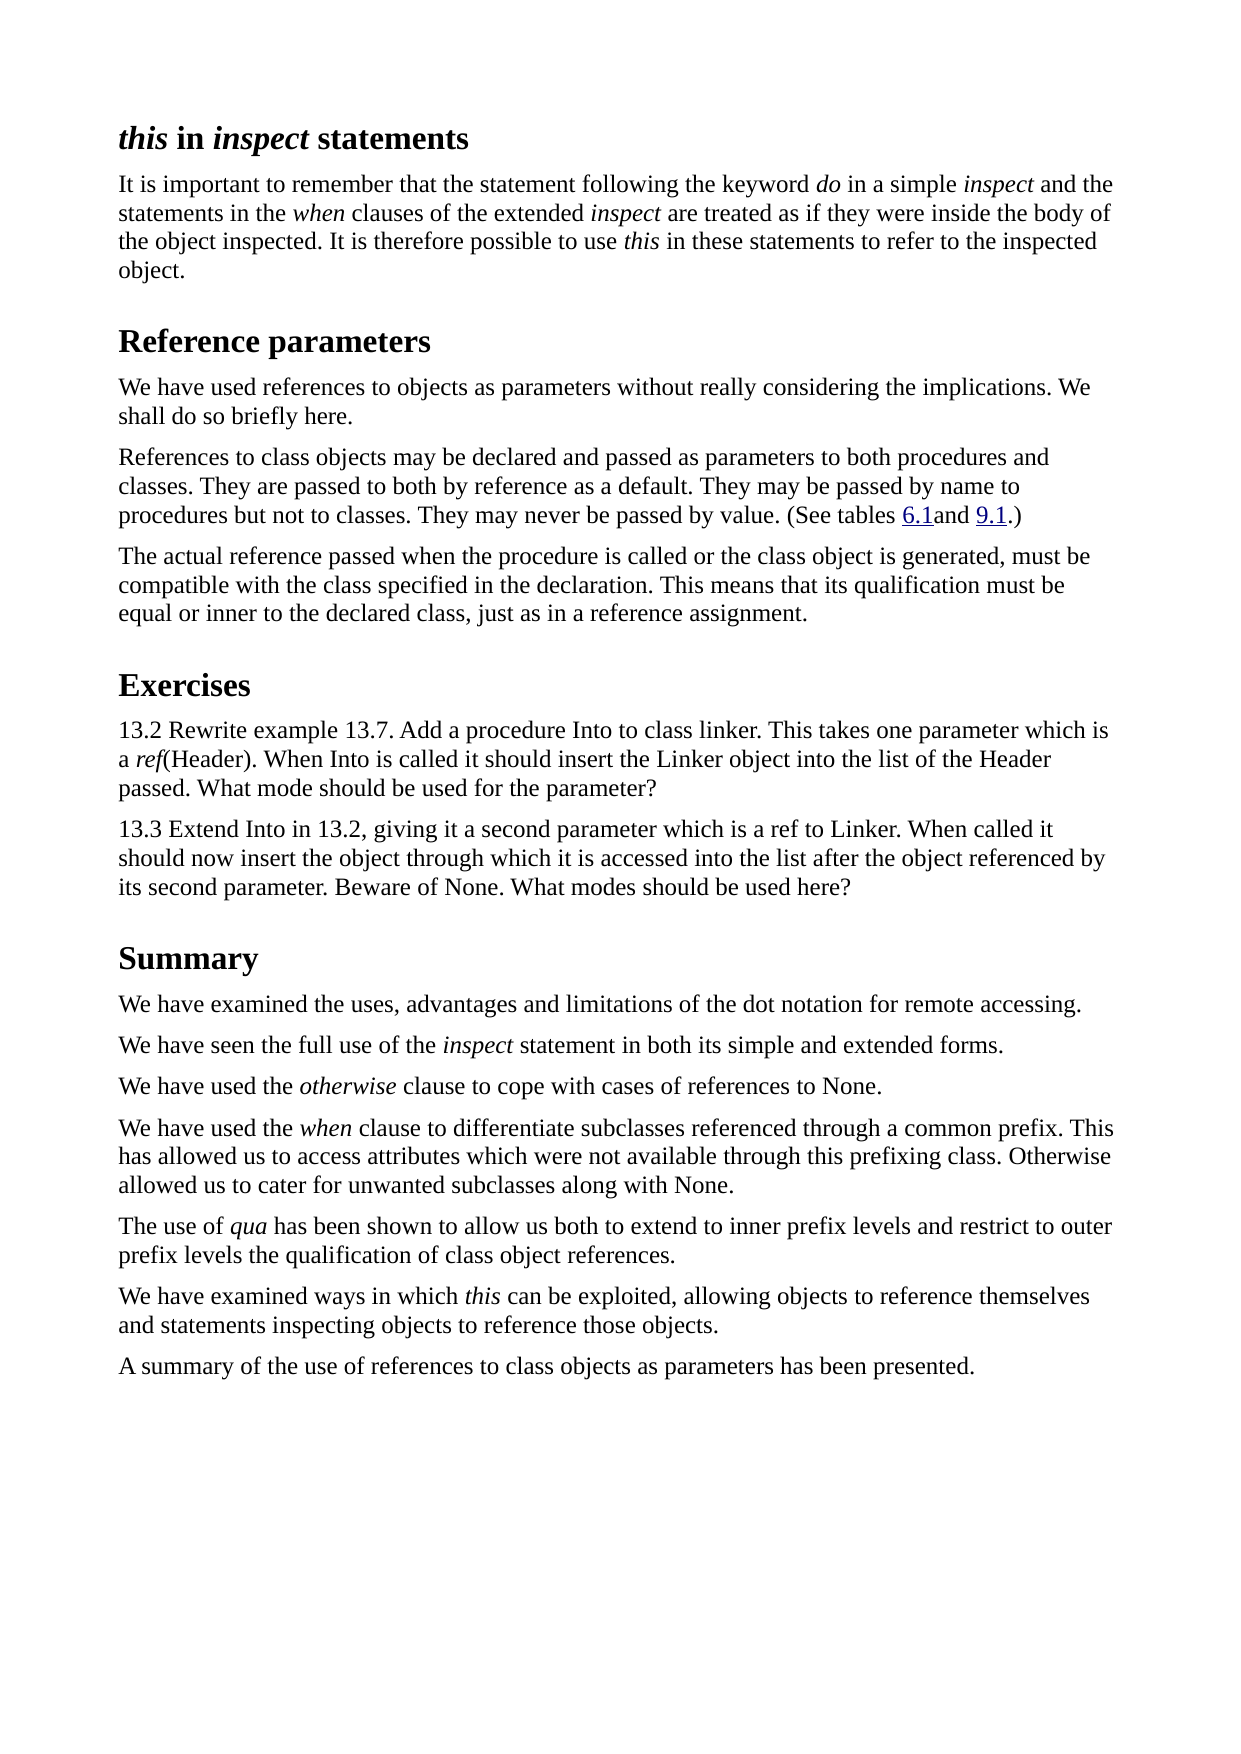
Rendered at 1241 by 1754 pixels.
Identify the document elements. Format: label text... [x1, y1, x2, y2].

subtitle this in inspect statements [118, 118, 1122, 156]
text The actual reference passed when the procedure is called or the class object is generated, must be compatible with the class specified in the declaration. This means that its qualification must be equal or inner to the declared class, just as in a reference assignment. [118, 541, 1122, 627]
text A summary of the use of references to class objects as parameters has been presented. [118, 1351, 1122, 1380]
text We have seen the full use of the inspect statement in both its simple and extended forms. [118, 1030, 1122, 1059]
text References to class objects may be declared and passed as parameters to both procedures and classes. They are passed to both by reference as a default. They may be passed by name to procedures but not to classes. They may never be passed by value. (See tables 6.1and 9.1.) [118, 442, 1122, 528]
text The use of qua has been shown to allow us both to extend to inner prefix levels and restrict to outer prefix levels the qualification of class object references. [118, 1211, 1122, 1269]
text 13.2 Rewrite example 13.7. Add a procedure Into to class linker. This takes one parameter which is a ref(Header). When Into is called it should insert the Linker object into the list of the Header passed. What mode should be used for the parameter? [118, 716, 1122, 802]
text It is important to remember that the statement following the keyword do in a simple inspect and the statements in the when clauses of the extended inspect are treated as if they were inside the body of the object inspected. It is therefore possible to use this in these statements to refer to the inspected object. [118, 169, 1122, 284]
text We have used the when clause to differentiate subclasses referenced through a common prefix. This has allowed us to access attributes which were not available through this prefixing class. Otherwise allowed us to cater for unwanted subclasses along with None. [118, 1113, 1122, 1199]
subtitle Summary [118, 938, 1122, 976]
text We have examined ways in which this can be exploited, allowing objects to reference themselves and statements inspecting objects to reference those objects. [118, 1281, 1122, 1339]
text 13.3 Extend Into in 13.2, giving it a second parameter which is a ref to Linker. When called it should now insert the object through which it is accessed into the list after the object referenced by its second parameter. Beware of None. What modes should be used here? [118, 814, 1122, 901]
subtitle Reference parameters [118, 321, 1122, 360]
text We have used the otherwise clause to cope with cases of references to None. [118, 1071, 1122, 1100]
text We have used references to objects as parameters without really considering the implications. We shall do so briefly here. [118, 372, 1122, 430]
subtitle Exercises [118, 665, 1122, 703]
text We have examined the uses, advantages and limitations of the dot notation for remote accessing. [118, 989, 1122, 1018]
